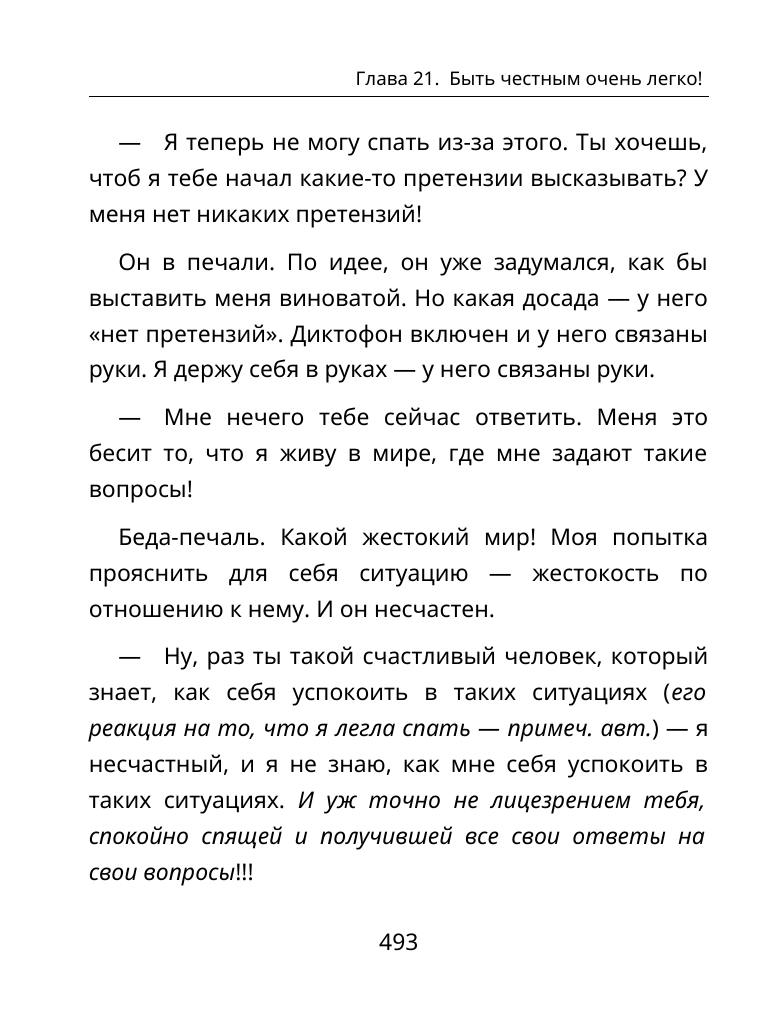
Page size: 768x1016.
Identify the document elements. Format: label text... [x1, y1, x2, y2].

list Ну, раз ты такой счастливый человек, который знает, как себя успокоить в таких ситуациях (его реакция на то, что я легла спать — примеч. авт.) — я несчастный, и я не знаю, как мне себя успокоить в таких ситуациях. И уж точно не лицезрением тебя, спокойно спящей и получившей все свои ответы на свои вопросы!!! [88, 640, 709, 887]
text Он в печали. По идее, он уже задумался, как бы выставить меня виноватой. Но какая досада — у него «нет претензий». Диктофон включен и у него связаны руки. Я держу себя в руках — у него связаны руки. [88, 246, 709, 385]
list Мне нечего тебе сейчас ответить. Меня это бесит то, что я живу в мире, где мне задают такие вопросы! [88, 401, 709, 504]
text Беда-печаль. Какой жестокий мир! Моя попытка прояснить для себя ситуацию — жестокость по отношению к нему. И он несчастен. [88, 521, 709, 624]
list Я теперь не могу спать из-за этого. Ты хочешь, чтоб я тебе начал какие-то претензии высказывать? У меня нет никаких претензий! [88, 126, 709, 229]
